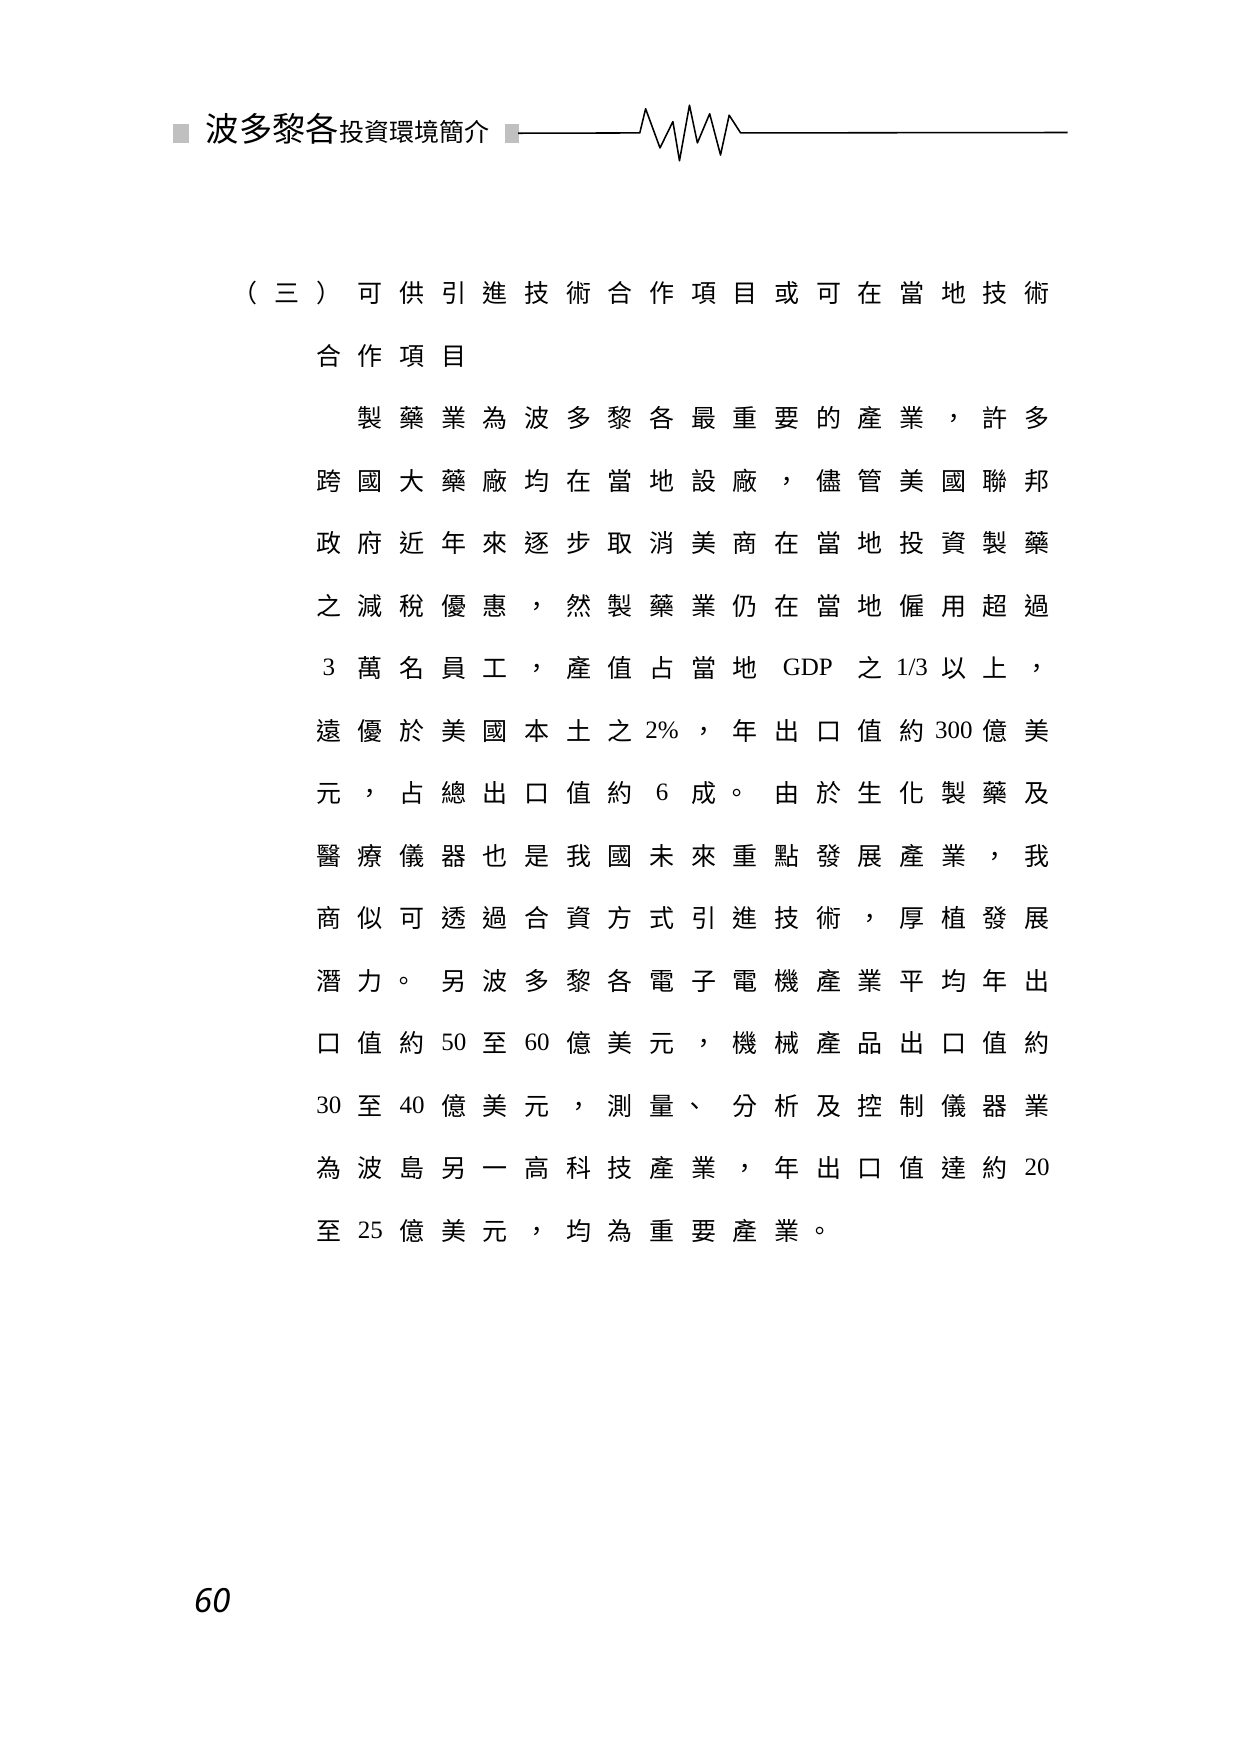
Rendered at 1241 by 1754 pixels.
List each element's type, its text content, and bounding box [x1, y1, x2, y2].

text （三）可供引進技術合作項目或可在當地技術合作項目 [207, 250, 1058, 375]
text 製藥業為波多黎各最重要的產業，許多跨國大藥廠均在當地設廠，儘管美國聯邦政府近年來逐步取消美商在當地投資製藥之減稅優惠，然製藥業仍在當地僱用超過3萬名員工，產值占當地GDP之1/3以上，遠優於美國本土之2%，年出口值約300億美元，占總出口值約6成。由於生化製藥及醫療儀器也是我國未來重點發展產業，我商似可透過合資方式引進技術，厚植發展潛力。另波多黎各電子電機產業平均年出口值約50至60億美元，機械產品出口值約30至40億美元，測量、分析及控制儀器業為波島另一高科技產業，年出口值達約20至25億美元，均為重要產業。 [281, 375, 1058, 1250]
